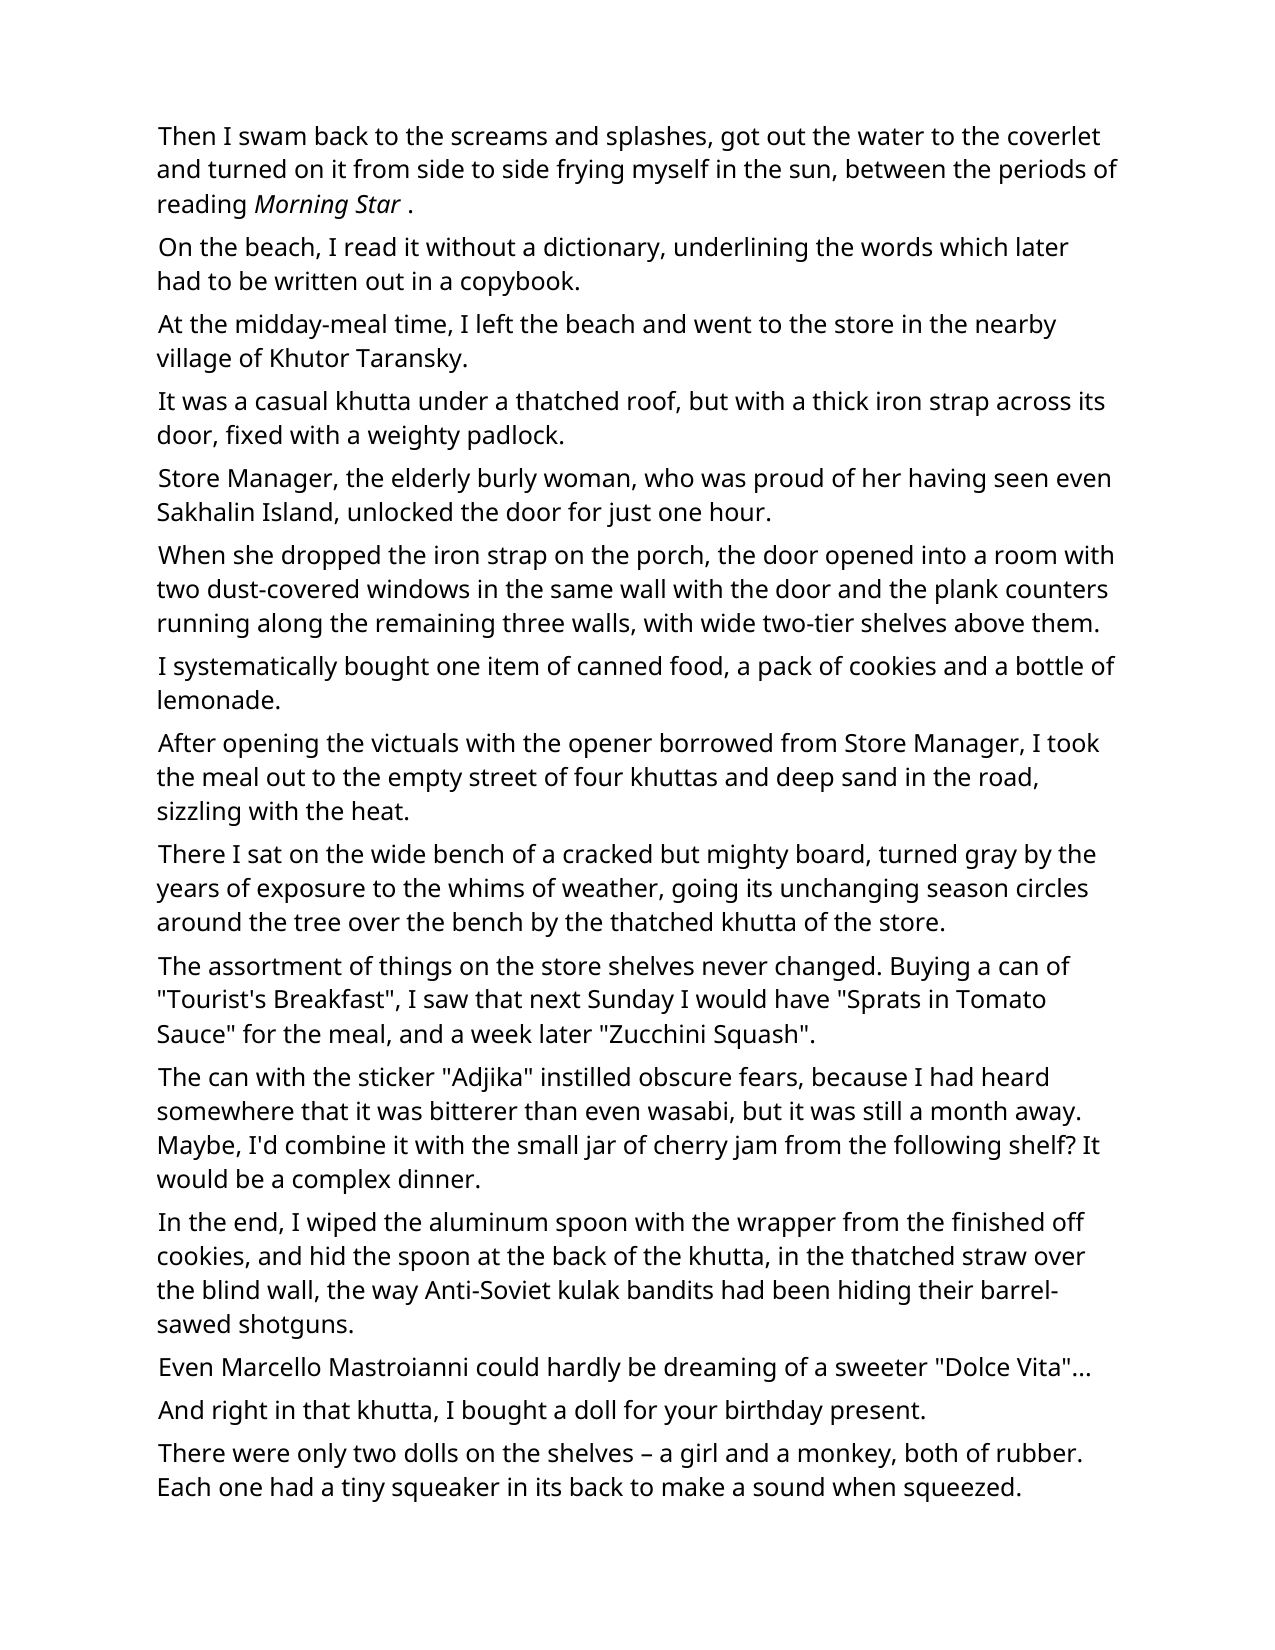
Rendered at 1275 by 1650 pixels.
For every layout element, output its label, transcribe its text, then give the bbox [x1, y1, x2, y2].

text The assortment of things on the store shelves never changed. Buying a can of "Tourist's Breakfast", I saw that next Sunday I would have "Sprats in Tomato Sauce" for the meal, and a week later "Zucchini Squash". [156, 948, 1118, 1050]
text It was a casual khutta under a thatched roof, but with a thick iron strap across its door, fixed with a weighty padlock. [156, 383, 1118, 452]
text There were only two dolls on the shelves – a girl and a monkey, both of rubber. Each one had a tiny squeaker in its back to make a sound when squeezed. [156, 1436, 1118, 1504]
text There I sat on the wide bench of a cracked but mighty board, turned gray by the years of exposure to the whims of weather, going its unchanging season circles around the tree over the bench by the thatched khutta of the store. [156, 837, 1118, 939]
text Then I swam back to the screams and splashes, got out the water to the coverlet and turned on it from side to side frying myself in the sun, between the periods of reading Morning Star . [156, 118, 1118, 220]
text When she dropped the iron strap on the porch, the door opened into a room with two dust-covered windows in the same wall with the door and the plank counters running along the remaining three walls, with wide two-tier shelves above them. [156, 538, 1118, 640]
text After opening the victuals with the opener borrowed from Store Manager, I took the meal out to the empty street of four khuttas and deep sand in the road, sizzling with the heat. [156, 726, 1118, 828]
text The can with the sticker "Adjika" instilled obscure fears, because I had heard somewhere that it was bitterer than even wasabi, but it was still a month away. Maybe, I'd combine it with the small jar of cherry jam from the following shelf? It would be a complex dinner. [156, 1059, 1118, 1196]
text Store Manager, the elderly burly woman, who was proud of her having seen even Sakhalin Island, unlocked the door for just one hour. [156, 461, 1118, 529]
text On the beach, I read it without a dictionary, underlining the words which later had to be written out in a copybook. [156, 229, 1118, 297]
text Even Marcello Mastroianni could hardly be dreaming of a sweeter "Dolce Vita"... [156, 1350, 1118, 1384]
text And right in that khutta, I bought a doll for your birthday present. [156, 1393, 1118, 1427]
text At the midday-meal time, I left the beach and went to the store in the nearby village of Khutor Taransky. [156, 306, 1118, 374]
text I systematically bought one item of canned food, a pack of cookies and a bottle of lemonade. [156, 649, 1118, 717]
text In the end, I wiped the aluminum spoon with the wrapper from the finished off cookies, and hid the spoon at the back of the khutta, in the thatched straw over the blind wall, the way Anti-Soviet kulak bandits had been hiding their barrel-sawed shotguns. [156, 1204, 1118, 1341]
